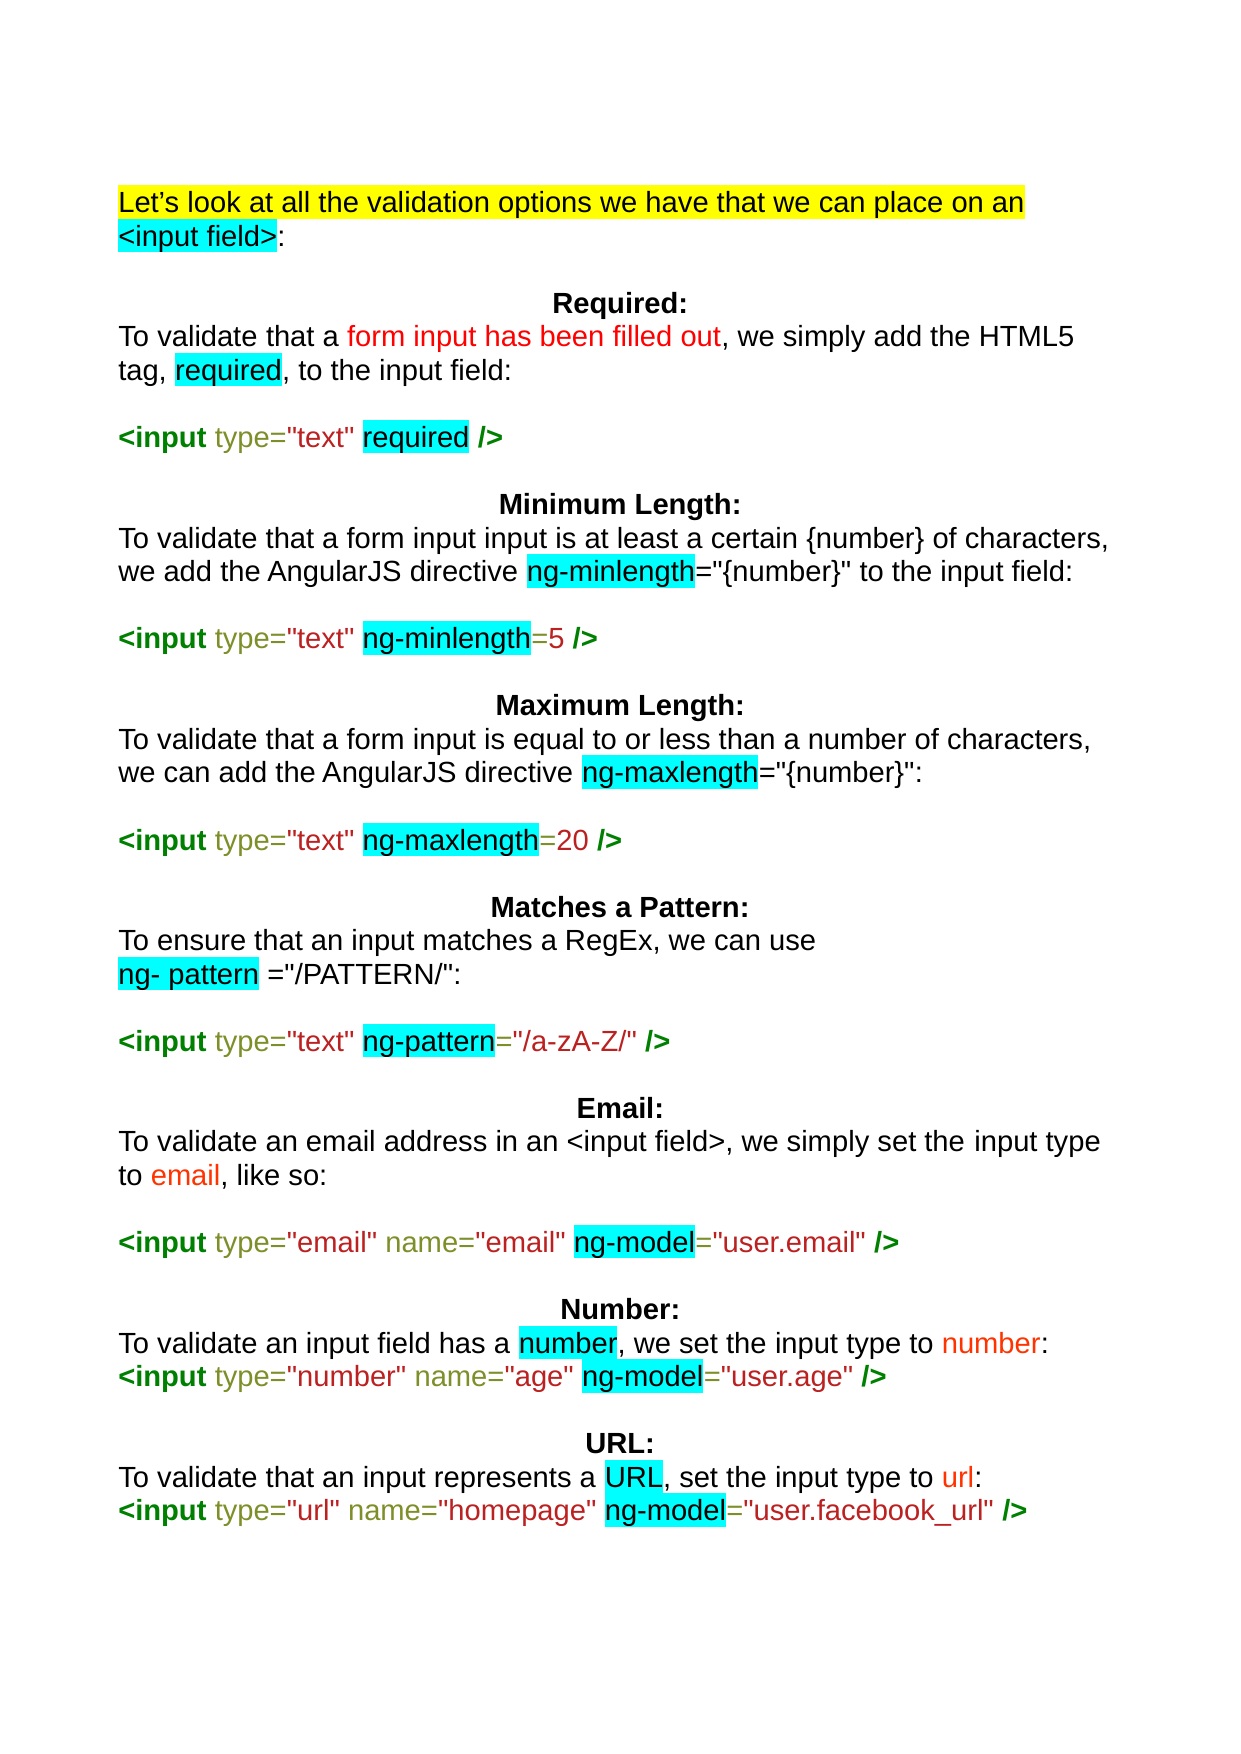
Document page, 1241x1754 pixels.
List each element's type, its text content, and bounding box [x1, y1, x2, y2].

text To validate that an input represents a URL, set the input type to url: [118, 1460, 1122, 1493]
text <input type="text" ng-pattern="/a-zA-Z/" /> [118, 1024, 1122, 1057]
text To ensure that an input matches a RegEx, we can use [118, 923, 1122, 957]
text <input field>: [118, 219, 1122, 252]
text <input type="text" ng-maxlength=20 /> [118, 822, 1122, 856]
text <input type="email" name="email" ng-model="user.email" /> [118, 1225, 1122, 1258]
text <input type="text" required /> [118, 420, 1122, 453]
text Required: [118, 286, 1122, 319]
text To validate that a form input input is at least a certain {number} of characters, we add the AngularJS directive ng-minlength="{number}" to the input field: [118, 521, 1122, 588]
text To validate an email address in an <input field>, we simply set the input type to email, like so: [118, 1124, 1122, 1191]
text To validate that a form input has been filled out, we simply add the HTML5 tag, required, to the input field: [118, 319, 1122, 386]
text <input type="text" ng-minlength=5 /> [118, 621, 1122, 655]
text <input type="number" name="age" ng-model="user.age" /> [118, 1359, 1122, 1393]
text Matches a Pattern: [118, 889, 1122, 923]
text Email: [118, 1091, 1122, 1124]
text Let’s look at all the validation options we have that we can place on an [118, 185, 1122, 219]
text Number: [118, 1292, 1122, 1326]
text Minimum Length: [118, 487, 1122, 521]
text To validate an input field has a number, we set the input type to number: [118, 1326, 1122, 1359]
text URL: [118, 1426, 1122, 1460]
text To validate that a form input is equal to or less than a number of characters, we can add the AngularJS directive ng-maxlength="{number}": [118, 722, 1122, 789]
text <input type="url" name="homepage" ng-model="user.facebook_url" /> [118, 1493, 1122, 1527]
text ng- pattern ="/PATTERN/": [118, 957, 1122, 990]
text Maximum Length: [118, 688, 1122, 722]
